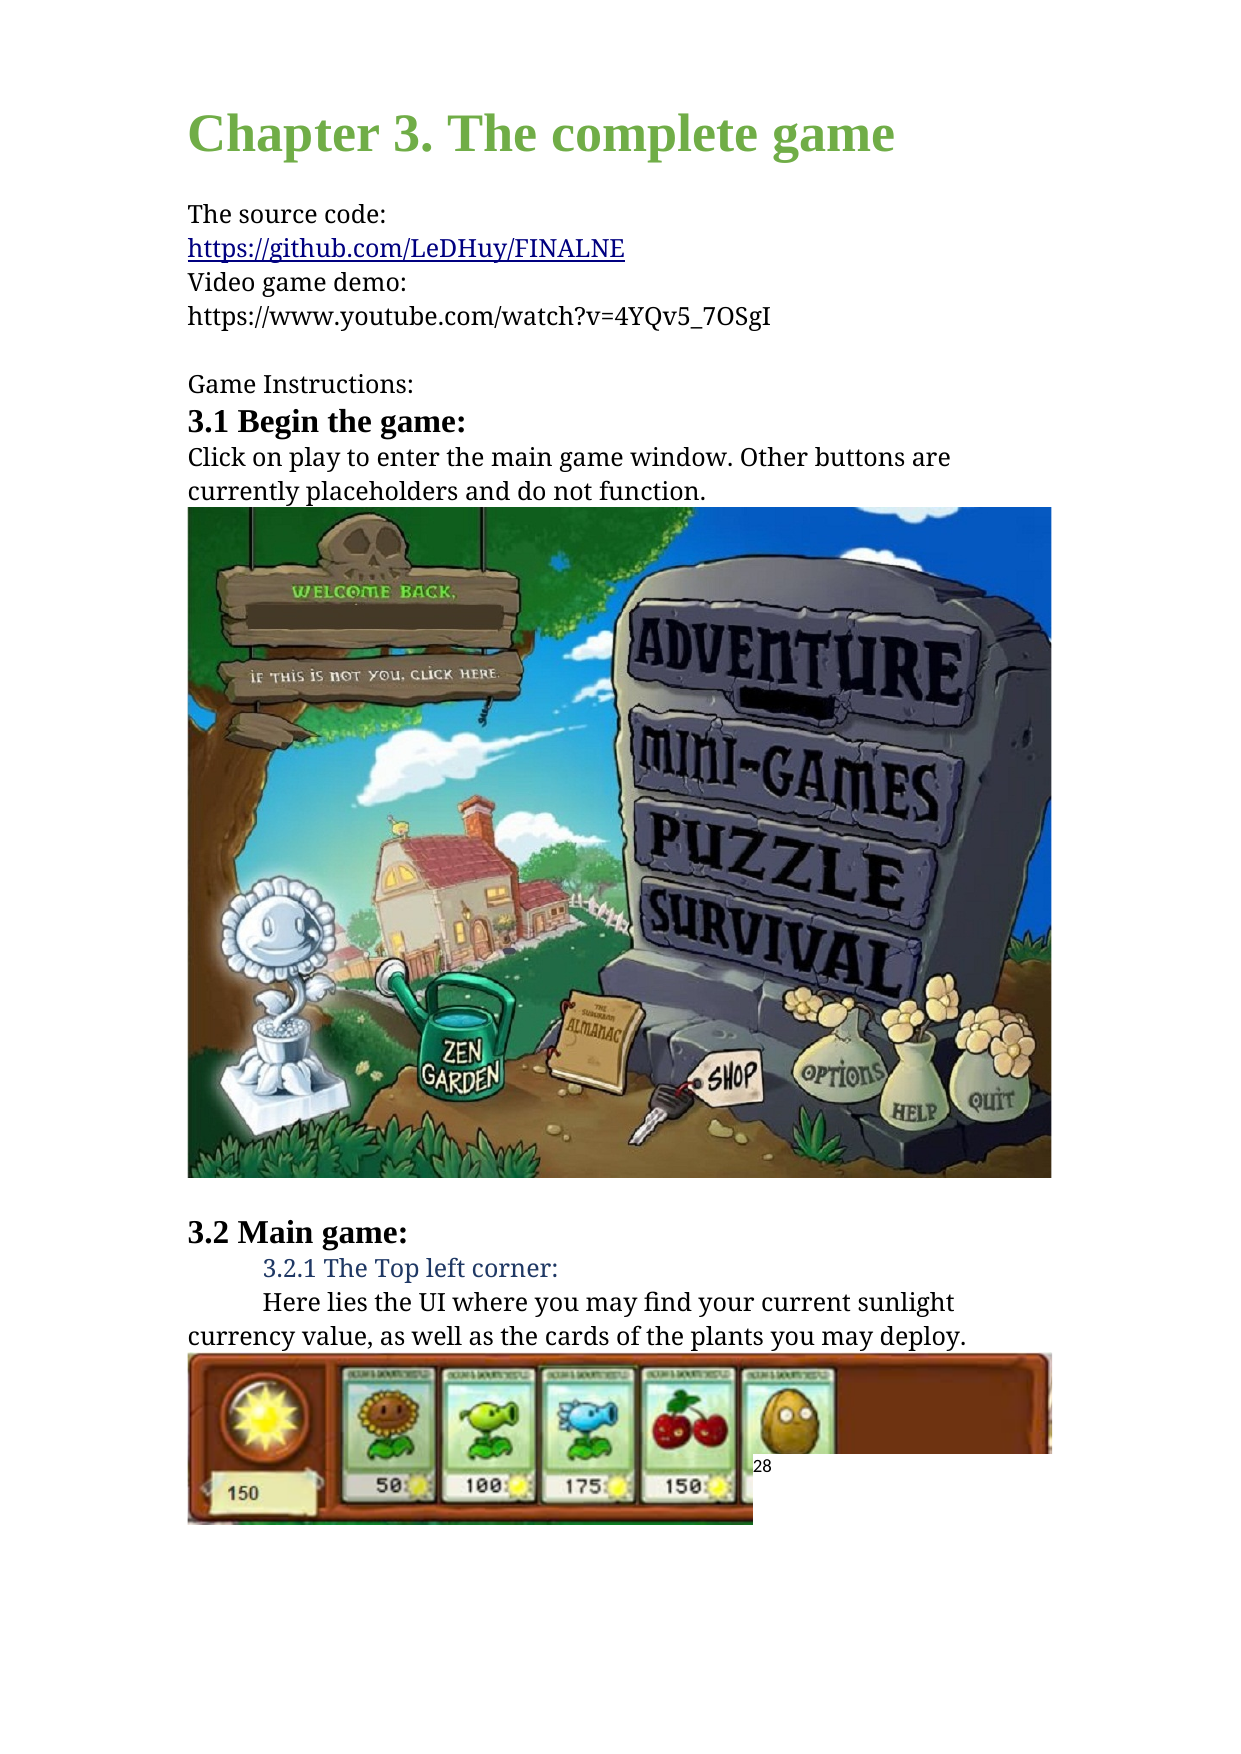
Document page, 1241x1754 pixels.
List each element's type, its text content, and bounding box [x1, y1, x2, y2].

subtitle 3.1 Begin the game: [187, 401, 1053, 439]
text https://www.youtube.com/watch?v=4YQv5_7OSgI [187, 299, 1053, 333]
text Video game demo: [187, 265, 1053, 299]
subtitle 3.2 Main game: [187, 1212, 1053, 1250]
text https://github.com/LeDHuy/FINALNE [187, 231, 1053, 265]
text Click on play to enter the main game window. Other buttons are currently placeholders and do not function. [187, 439, 1053, 508]
text Here lies the UI where you may find your current sunlight currency value, as well as the cards of the plants you may deploy. [187, 1284, 1053, 1352]
text Chapter 3. The complete game [187, 100, 1053, 163]
subtitle 3.2.1 The Top left corner: [187, 1250, 1053, 1284]
text Game Instructions: [187, 367, 1053, 401]
text The source code: [187, 197, 1053, 231]
